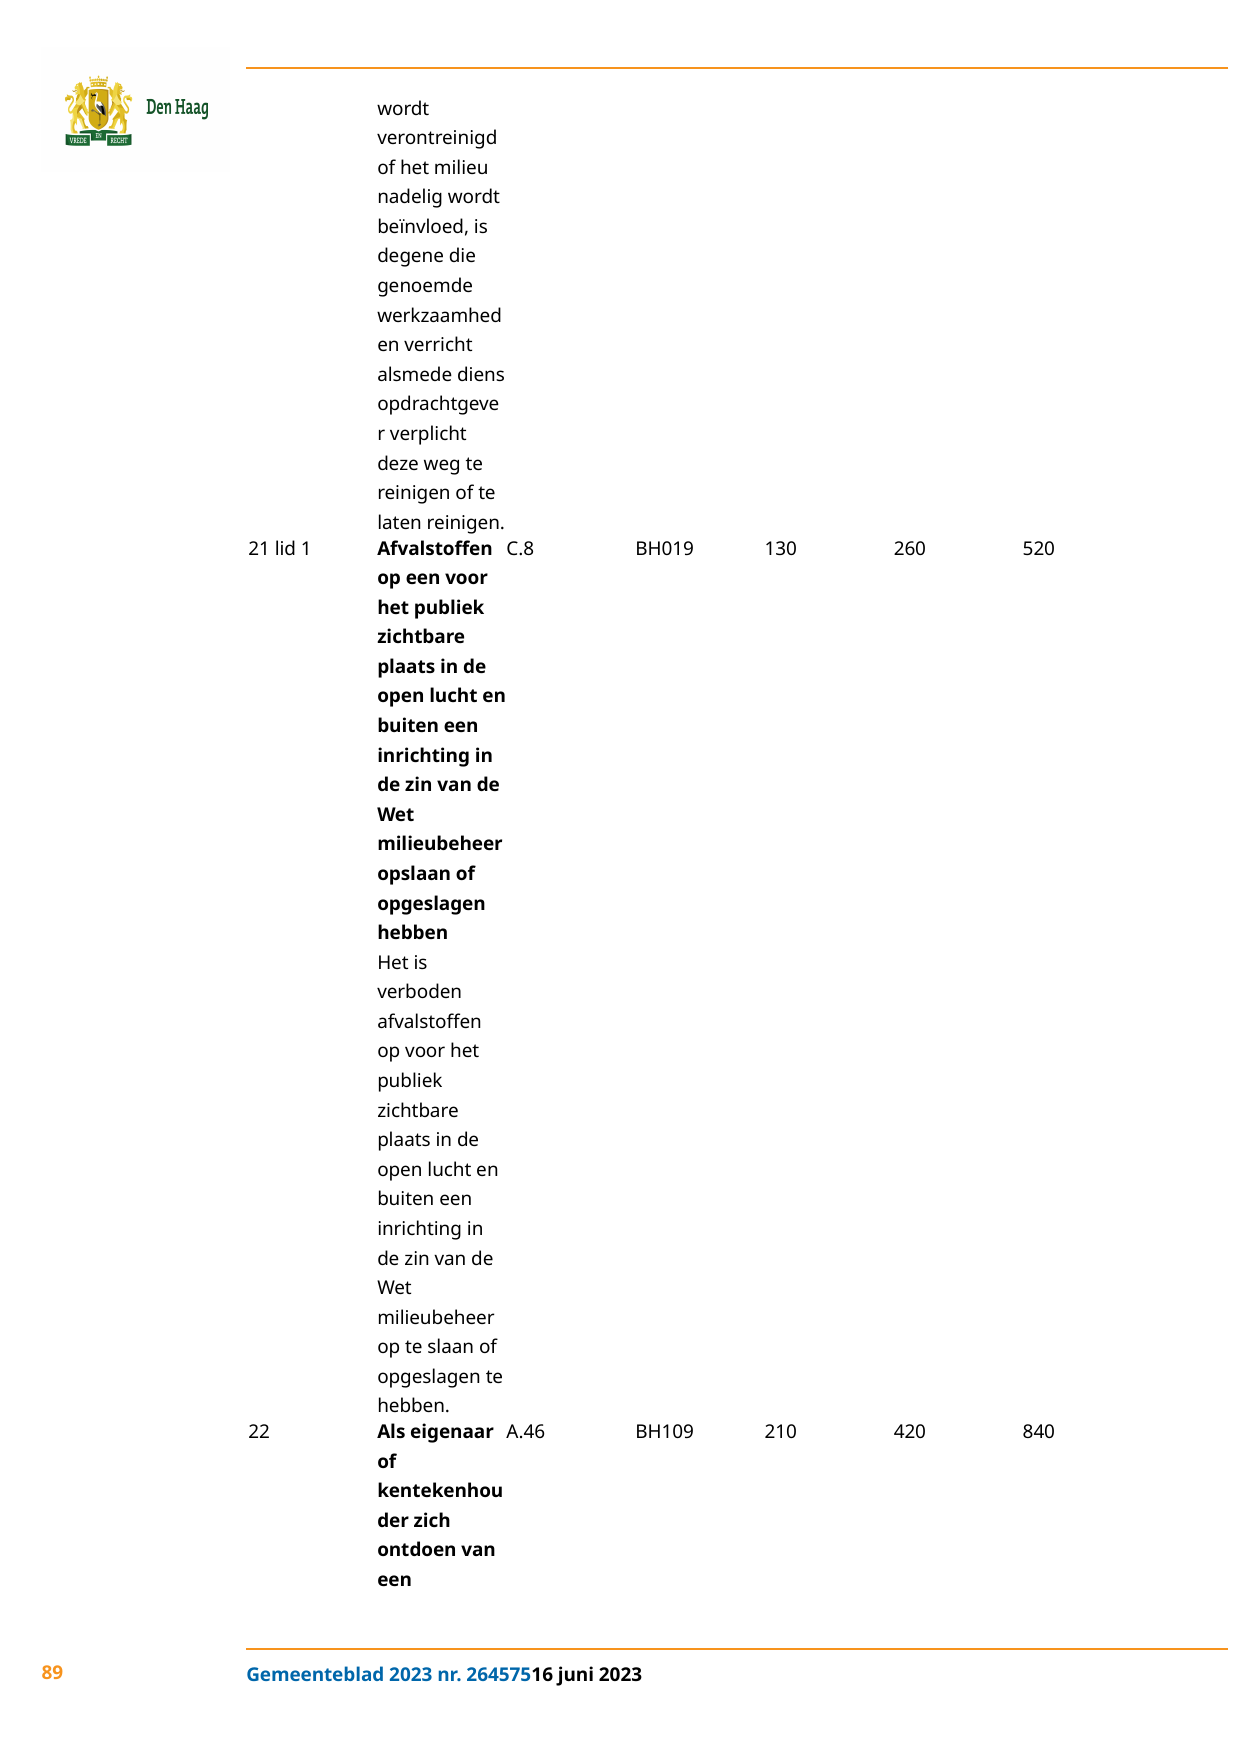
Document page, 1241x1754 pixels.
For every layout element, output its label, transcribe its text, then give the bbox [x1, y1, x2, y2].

table_cell Als eigenaar of kentekenhouder zich ontdoen van een [377, 1418, 506, 1592]
table_cell [635, 95, 764, 535]
table_cell [248, 95, 377, 535]
table_cell [1023, 95, 1152, 535]
table_cell [506, 95, 635, 535]
table_cell BH019 [635, 535, 764, 1418]
table_cell A.46 [506, 1418, 635, 1592]
picture [41, 47, 231, 172]
table_cell 130 [764, 535, 893, 1418]
table_cell 840 [1023, 1418, 1152, 1592]
table_cell C.8 [506, 535, 635, 1418]
table_cell 22 [248, 1418, 377, 1592]
table_cell 260 [894, 535, 1022, 1418]
table_cell [764, 95, 893, 535]
table_cell 420 [894, 1418, 1022, 1592]
table_cell 520 [1023, 535, 1152, 1418]
table_cell 210 [764, 1418, 893, 1592]
table_cell [894, 95, 1022, 535]
table_cell Afvalstoffen op een voor het publiek zichtbare plaats in de open lucht en buiten een inrichting in de zin van de Wet milieubeheer opslaan of opgeslagen hebben Het is verboden afvalstoffen op voor het publiek zichtbare plaats in de open lucht en buiten een inrichting in de zin van de Wet milieubeheer op te slaan of opgeslagen te hebben. [377, 535, 506, 1418]
table_cell wordt verontreinigd of het milieu nadelig wordt beïnvloed, is degene die genoemde werkzaamheden verricht alsmede diens opdrachtgever verplicht deze weg te reinigen of te laten reinigen. [377, 95, 506, 535]
table_cell BH109 [635, 1418, 764, 1592]
table_cell 21 lid 1 [248, 535, 377, 1418]
